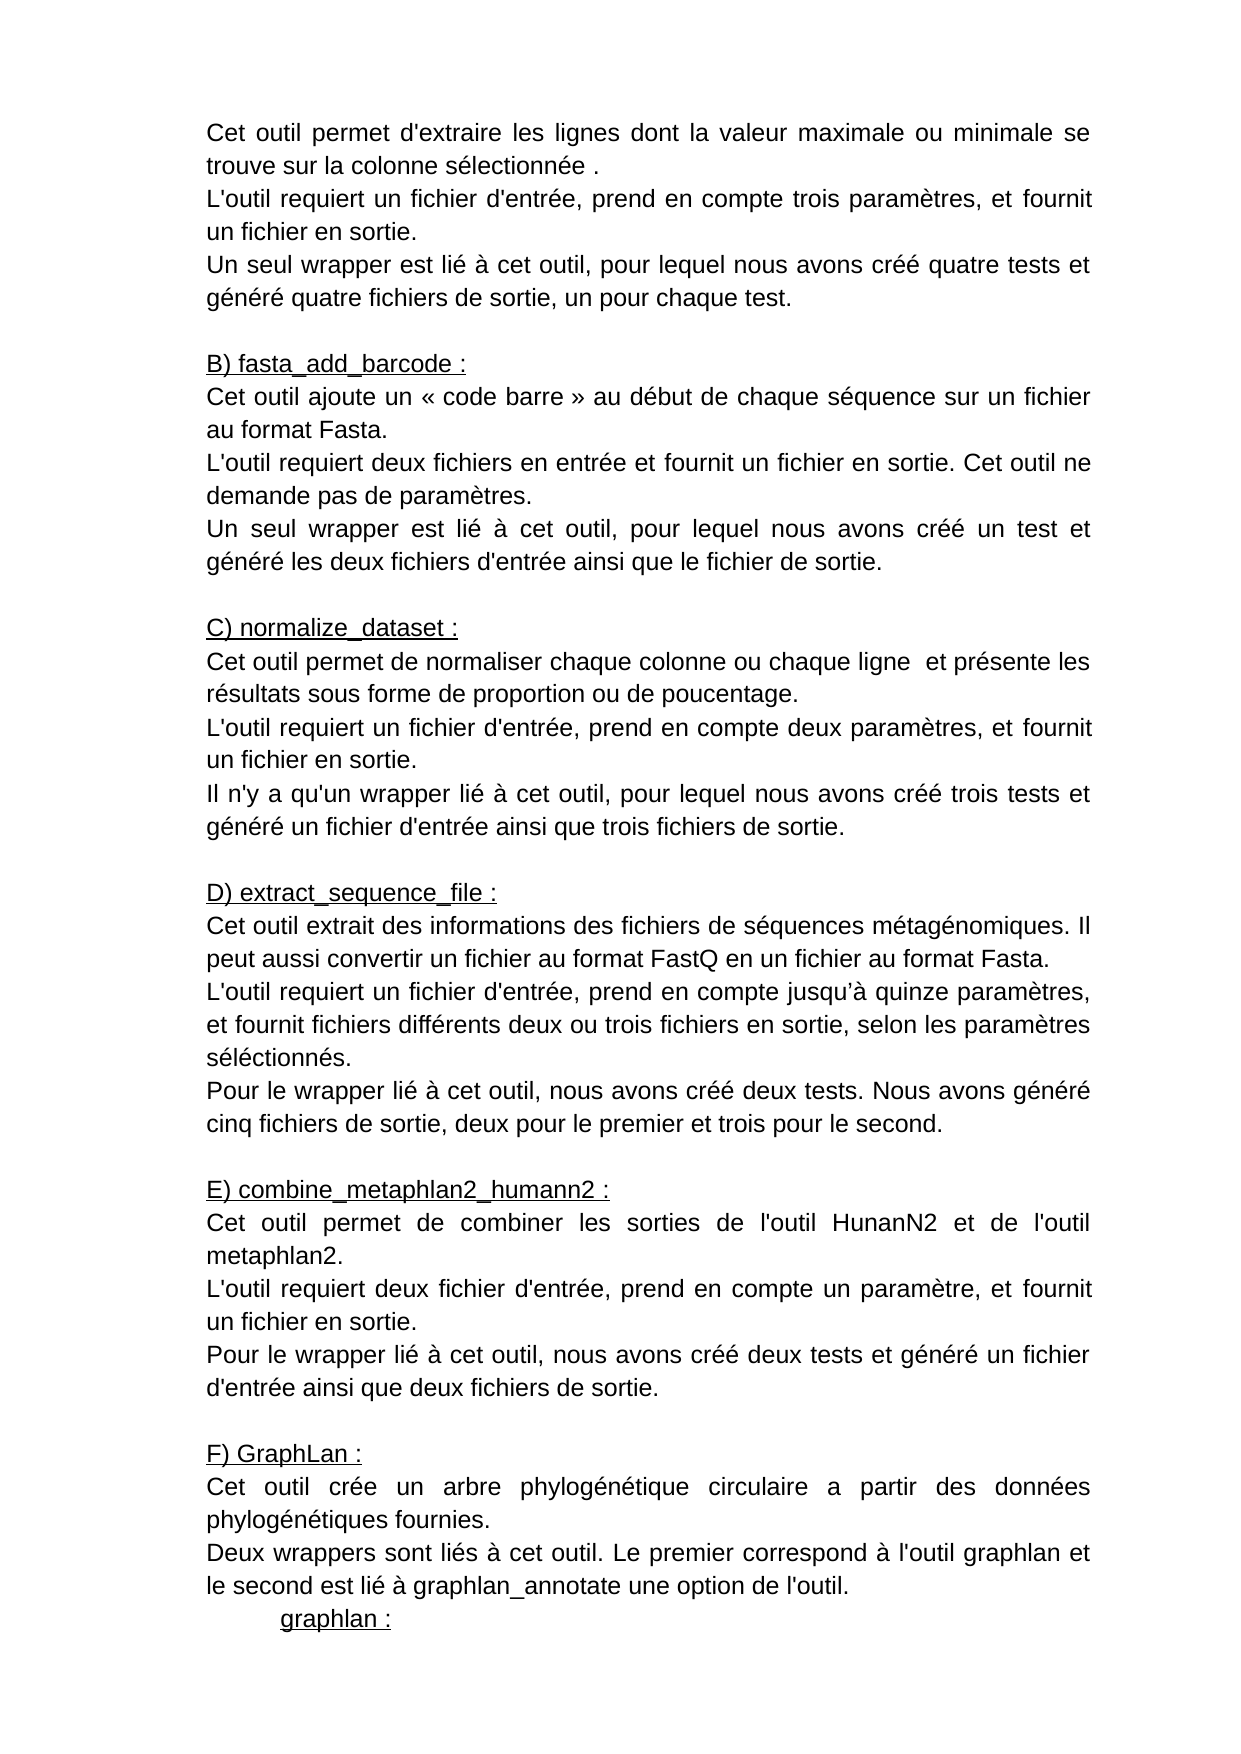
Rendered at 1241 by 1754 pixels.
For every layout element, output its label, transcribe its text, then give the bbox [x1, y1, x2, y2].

text L'outil requiert un fichier d'entrée, prend en compte trois paramètres, et fournit un fichier en sortie. [206, 184, 1092, 246]
text Un seul wrapper est lié à cet outil, pour lequel nous avons créé un test et généré les deux fichiers d'entrée ainsi que le fichier de sortie. [206, 514, 1092, 576]
text E) combine_metaphlan2_humann2 : [206, 1175, 1092, 1203]
text Un seul wrapper est lié à cet outil, pour lequel nous avons créé quatre tests et généré quatre fichiers de sortie, un pour chaque test. [206, 250, 1092, 312]
text L'outil requiert un fichier d'entrée, prend en compte jusqu’à quinze paramètres, et fournit fichiers différents deux ou trois fichiers en sortie, selon les paramètres séléctionnés. Pour le wrapper lié à cet outil, nous avons créé deux tests. Nous avons généré cinq fichiers de sortie, deux pour le premier et trois pour le second. [206, 977, 1092, 1137]
text C) normalize_dataset : [206, 613, 1092, 642]
text Cet outil ajoute un « code barre » au début de chaque séquence sur un fichier au format Fasta. [206, 382, 1092, 444]
text Cet outil extrait des informations des fichiers de séquences métagénomiques. Il peut aussi convertir un fichier au format FastQ en un fichier au format Fasta. [206, 911, 1092, 972]
text L'outil requiert un fichier d'entrée, prend en compte deux paramètres, et fournit un fichier en sortie. [206, 712, 1092, 774]
text L'outil requiert deux fichiers en entrée et fournit un fichier en sortie. Cet outil ne demande pas de paramètres. [206, 448, 1092, 510]
text graphlan : [206, 1604, 1092, 1633]
text Cet outil permet d'extraire les lignes dont la valeur maximale ou minimale se trouve sur la colonne sélectionnée . [206, 118, 1092, 180]
text D) extract_sequence_file : [206, 878, 1092, 906]
text F) GraphLan : [206, 1439, 1092, 1468]
text Cet outil crée un arbre phylogénétique circulaire a partir des données phylogénétiques fournies. [206, 1472, 1092, 1534]
text B) fasta_add_barcode : [206, 349, 1092, 378]
text Cet outil permet de normaliser chaque colonne ou chaque ligne et présente les résultats sous forme de proportion ou de poucentage. [206, 646, 1092, 708]
text Pour le wrapper lié à cet outil, nous avons créé deux tests et généré un fichier d'entrée ainsi que deux fichiers de sortie. [206, 1340, 1092, 1402]
text Deux wrappers sont liés à cet outil. Le premier correspond à l'outil graphlan et le second est lié à graphlan_annotate une option de l'outil. [206, 1538, 1092, 1600]
text Il n'y a qu'un wrapper lié à cet outil, pour lequel nous avons créé trois tests et généré un fichier d'entrée ainsi que trois fichiers de sortie. [206, 778, 1092, 840]
text L'outil requiert deux fichier d'entrée, prend en compte un paramètre, et fournit un fichier en sortie. [206, 1274, 1092, 1336]
text Cet outil permet de combiner les sorties de l'outil HunanN2 et de l'outil metaphlan2. [206, 1208, 1092, 1269]
